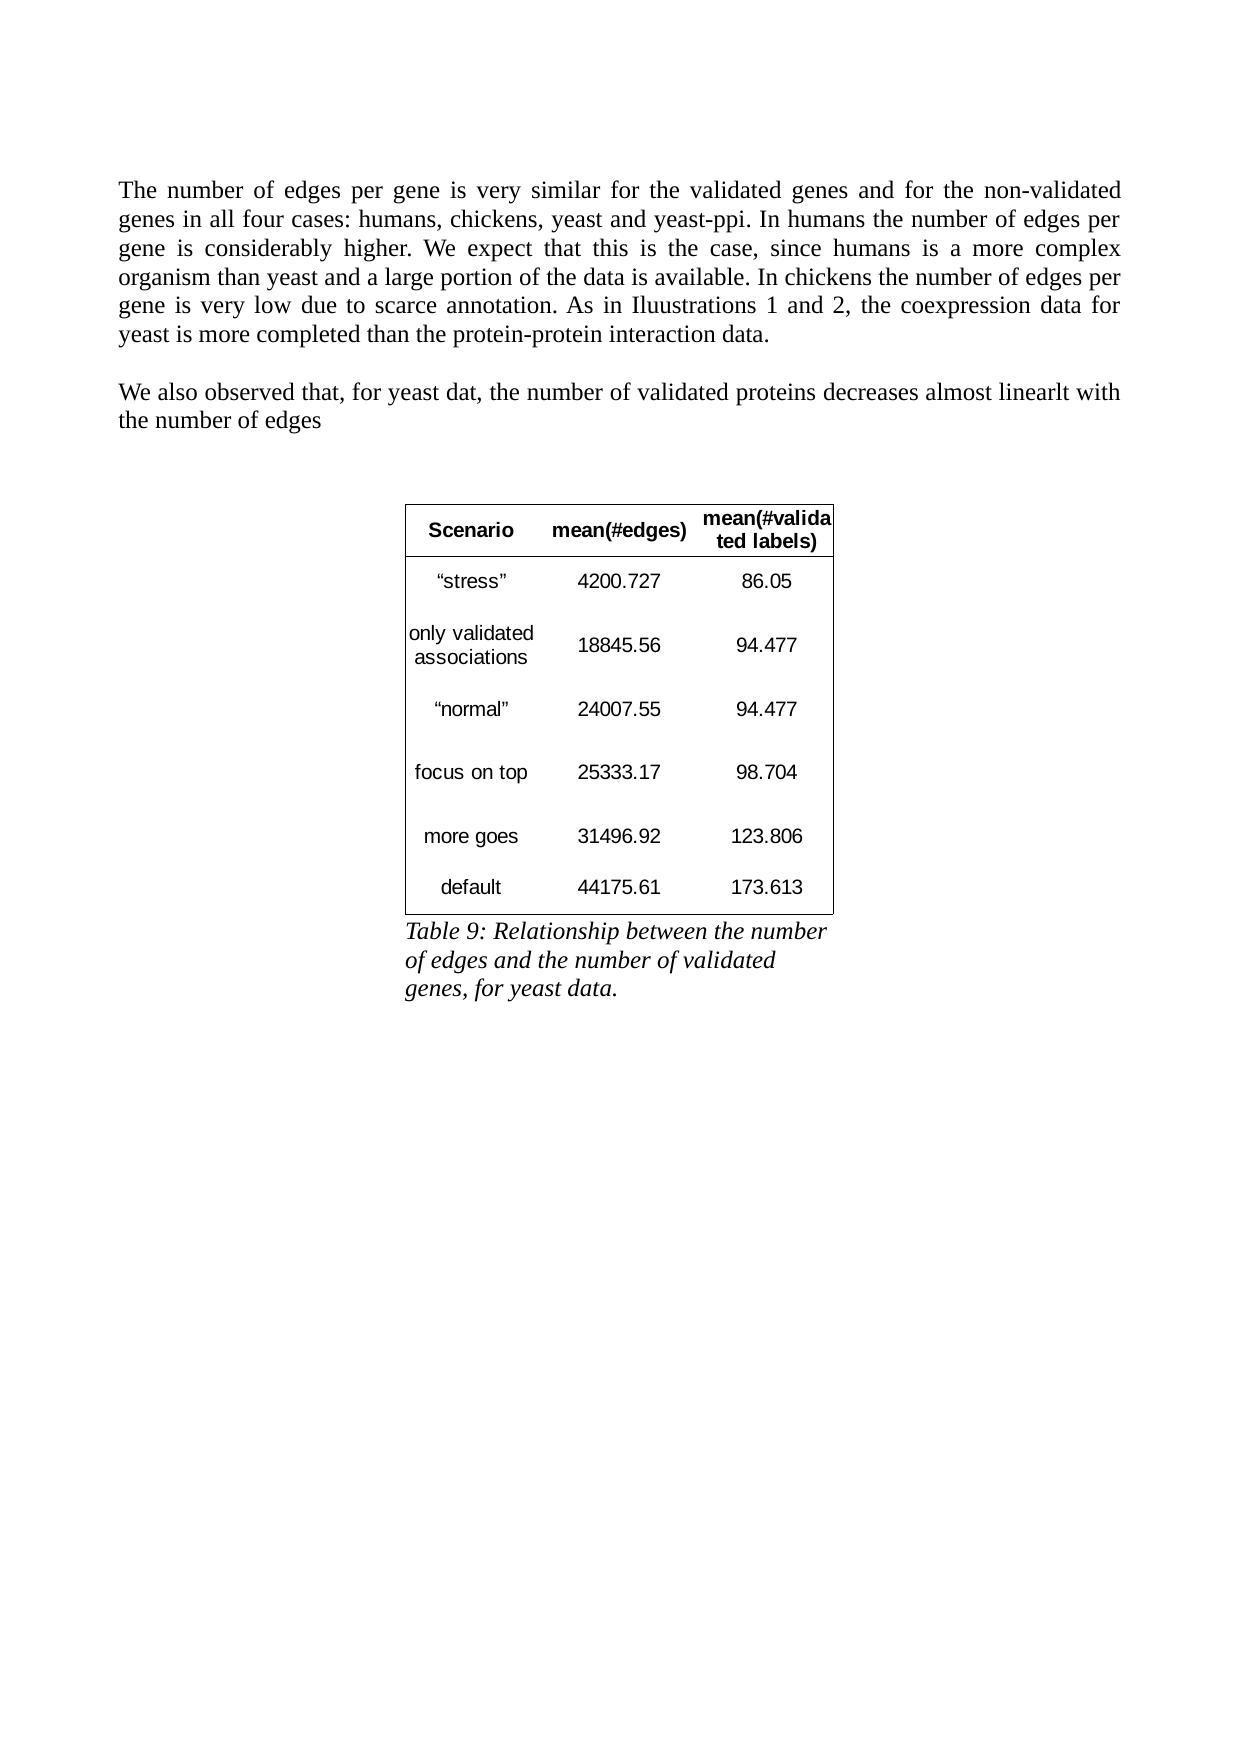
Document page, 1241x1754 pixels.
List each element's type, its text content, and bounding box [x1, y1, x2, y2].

text We also observed that, for yeast dat, the number of validated proteins decreases almost linearlt with the number of edges [118, 377, 1122, 434]
text The number of edges per gene is very similar for the validated genes and for the non-validated genes in all four cases: humans, chickens, yeast and yeast-ppi. In humans the number of edges per gene is considerably higher. We expect that this is the case, since humans is a more complex organism than yeast and a large portion of the data is available. In chickens the number of edges per gene is very low due to scarce annotation. As in Iluustrations 1 and 2, the coexpression data for yeast is more completed than the protein-protein interaction data. [118, 176, 1122, 348]
text Table 9: Relationship between the number of edges and the number of validated genes, for yeast data. [405, 504, 835, 1002]
